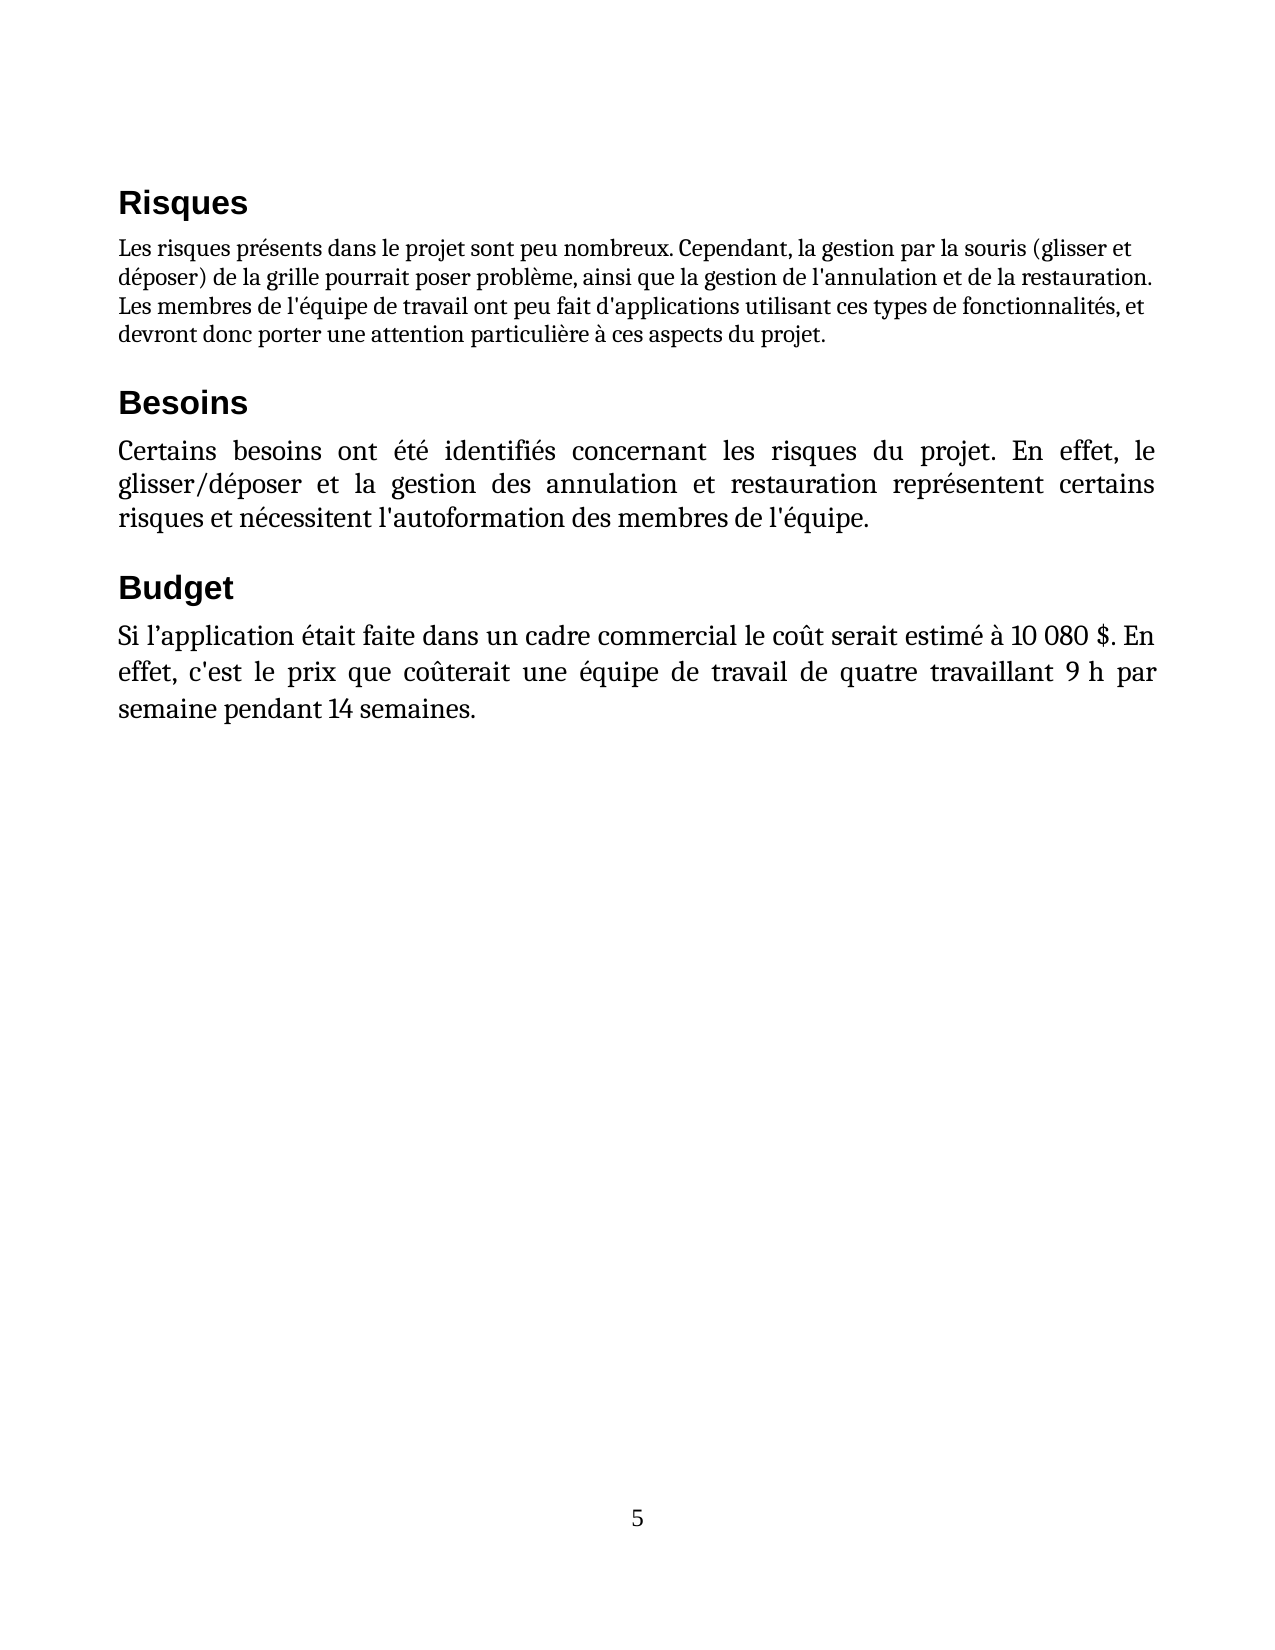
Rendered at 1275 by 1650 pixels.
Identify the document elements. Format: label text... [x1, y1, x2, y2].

subtitle Besoins [118, 382, 1157, 421]
subtitle Budget [118, 568, 1157, 606]
text Si l’application était faite dans un cadre commercial le coût serait estimé à 10 080 $. En effet, c'est le prix que coûterait une équipe de travail de quatre travaillant 9 h par semaine pendant 14 semaines. [118, 619, 1157, 726]
text Certains besoins ont été identifiés concernant les risques du projet. En effet, le glisser/déposer et la gestion des annulation et restauration représentent certains risques et nécessitent l'autoformation des membres de l'équipe. [118, 434, 1157, 534]
text Les risques présents dans le projet sont peu nombreux. Cependant, la gestion par la souris (glisser et déposer) de la grille pourrait poser problème, ainsi que la gestion de l'annulation et de la restauration. Les membres de l'équipe de travail ont peu fait d'applications utilisant ces types de fonctionnalités, et devront donc porter une attention particulière à ces aspects du projet. [118, 234, 1157, 349]
subtitle Risques [118, 183, 1157, 222]
